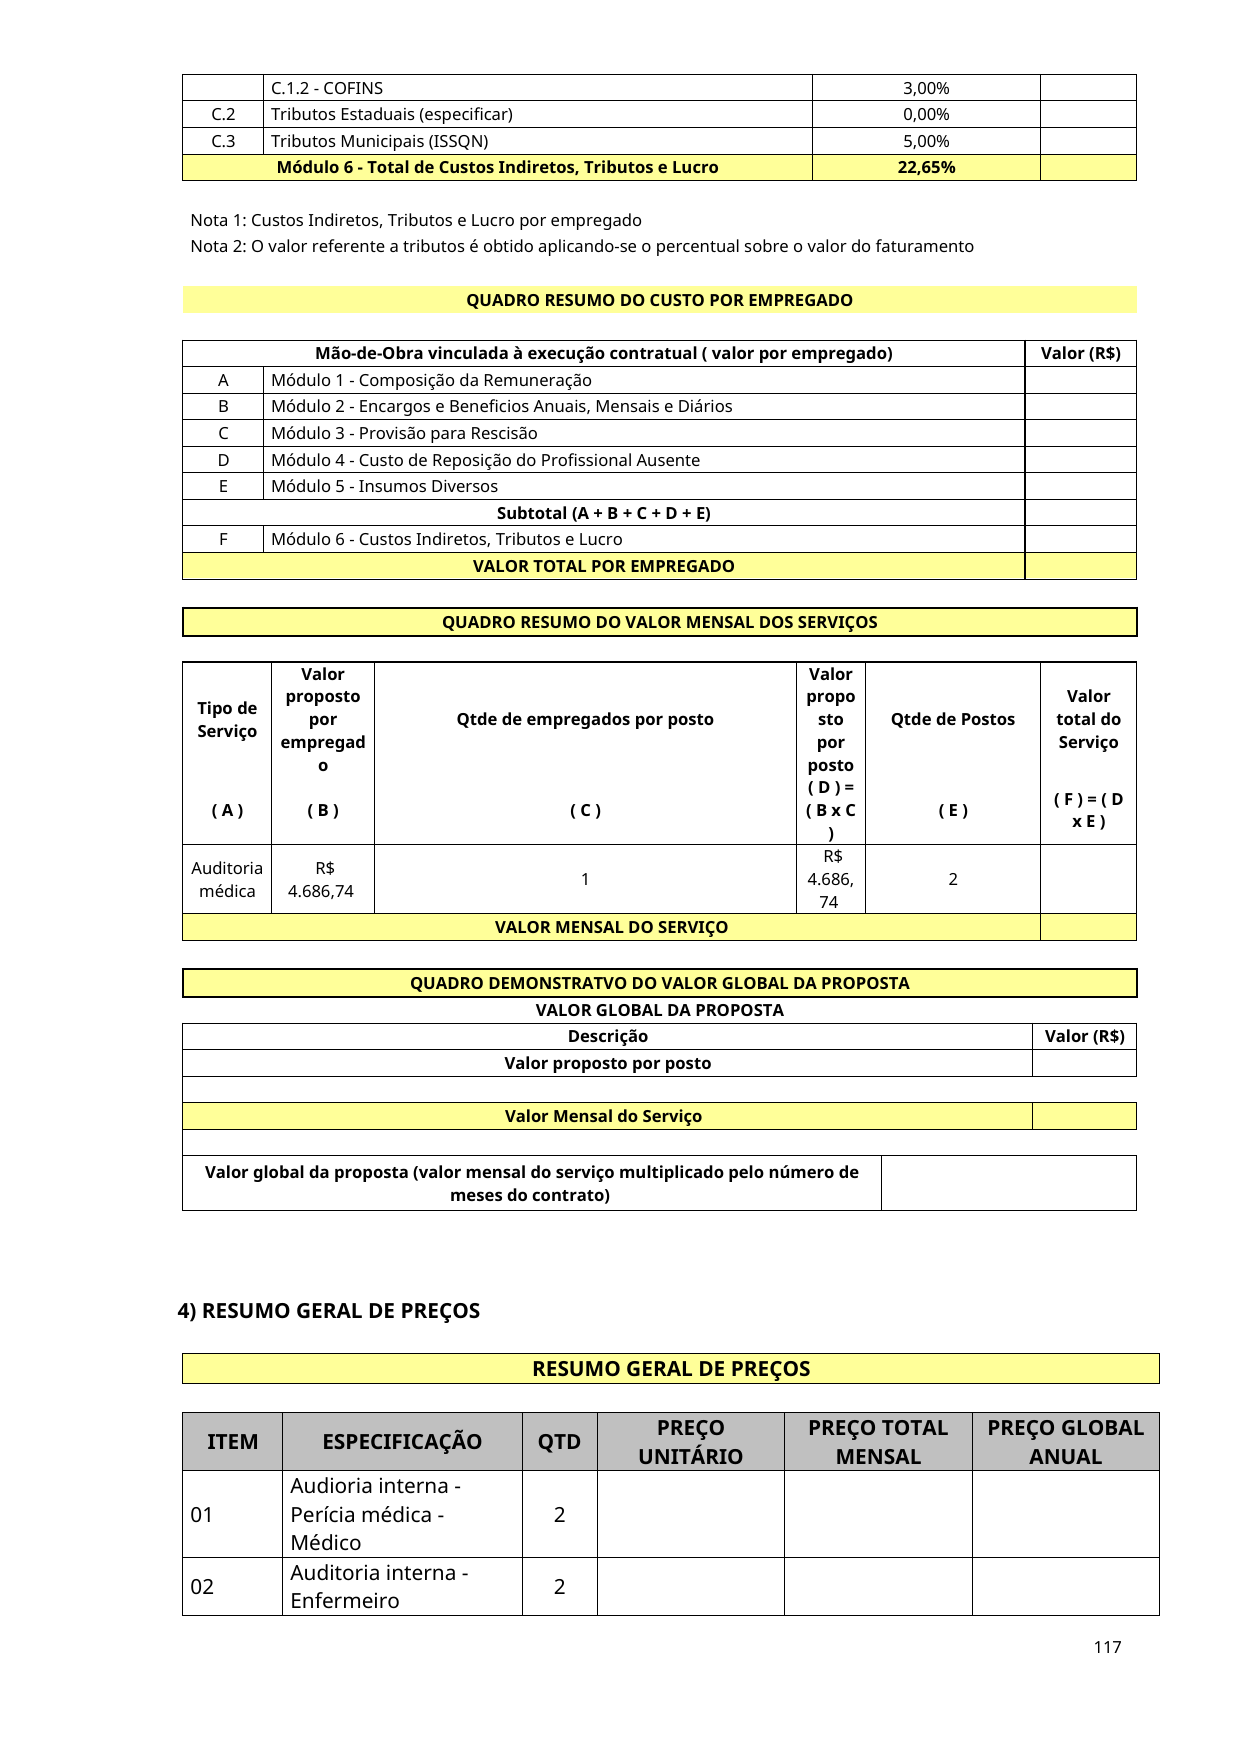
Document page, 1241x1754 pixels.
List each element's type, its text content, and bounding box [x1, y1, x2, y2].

table_cell Módulo 1 - Composição da Remuneração [264, 367, 1024, 393]
table_cell Tributos Municipais (ISSQN) [264, 128, 812, 153]
table_cell Auditoria médica [183, 845, 271, 913]
table_cell [183, 580, 1137, 607]
table_cell VALOR GLOBAL DA PROPOSTA [183, 998, 1137, 1023]
table_cell Valor proposto por posto [797, 663, 865, 776]
table_cell [882, 1156, 1136, 1210]
table_cell [785, 1558, 972, 1614]
table_cell Módulo 5 - Insumos Diversos [264, 473, 1024, 499]
table_cell [1033, 1103, 1136, 1129]
table_cell Valor global da proposta (valor mensal do serviço multiplicado pelo número de meses do contrato) [183, 1156, 881, 1210]
table_cell 5,00% [813, 128, 1040, 153]
table_cell QUADRO DEMONSTRATVO DO VALOR GLOBAL DA PROPOSTA [184, 970, 1136, 996]
table_cell [1026, 447, 1136, 472]
table_cell Valor proposto por empregado [272, 663, 374, 776]
table_cell Tipo de Serviço [183, 663, 271, 776]
table_cell Qtde de Postos [866, 663, 1040, 776]
table_header RESUMO GERAL DE PREÇOS [183, 1354, 1159, 1383]
table_cell [598, 1471, 784, 1557]
table_cell QUADRO RESUMO DO CUSTO POR EMPREGADO [183, 286, 1137, 313]
table_cell E [183, 473, 263, 499]
table_cell [1041, 101, 1136, 127]
table_cell [183, 260, 1137, 286]
table_cell [1041, 128, 1136, 153]
table_cell ( F ) = ( D x E ) [1041, 776, 1136, 844]
table_cell R$ 4.686,74 [797, 845, 865, 913]
table_cell [522, 1384, 597, 1412]
table_cell QTD [523, 1413, 597, 1470]
table_cell [1041, 914, 1136, 940]
table_cell [1026, 420, 1136, 446]
table_cell 22,65% [813, 155, 1040, 180]
table_cell 2 [523, 1558, 597, 1614]
table_cell ESPECIFICAÇÃO [283, 1413, 522, 1470]
table_cell Descrição [183, 1024, 1032, 1049]
table_cell Valor Mensal do Serviço [183, 1103, 1032, 1129]
table_cell [1041, 155, 1136, 180]
table_cell [183, 637, 1137, 661]
table_cell [1026, 500, 1136, 525]
table_cell D [183, 447, 263, 472]
table_cell Qtde de empregados por posto [375, 663, 796, 776]
table_cell Tributos Estaduais (especificar) [264, 101, 812, 127]
table_cell [1041, 845, 1136, 913]
table_cell Módulo 6 - Custos Indiretos, Tributos e Lucro [264, 526, 1024, 552]
table_cell [785, 1384, 972, 1412]
table_cell [183, 1130, 1137, 1155]
table_cell [183, 1077, 1137, 1102]
table_cell Valor proposto por posto [183, 1050, 1032, 1076]
table_cell Módulo 6 - Total de Custos Indiretos, Tributos e Lucro [183, 155, 812, 180]
table_cell 3,00% [813, 75, 1040, 100]
table_cell [183, 181, 1137, 207]
table_cell A [183, 367, 263, 393]
table_cell Audioria interna - Perícia médica - Médico [283, 1471, 522, 1557]
table_cell [1026, 526, 1136, 552]
table_cell 2 [523, 1471, 597, 1557]
table_cell [1041, 75, 1136, 100]
text 4) RESUMO GERAL DE PREÇOS [177, 1296, 1122, 1325]
table_cell Valor (R$) [1033, 1024, 1136, 1049]
table_cell R$ 4.686,74 [272, 845, 374, 913]
table_cell Auditoria interna - Enfermeiro [283, 1558, 522, 1614]
table_cell [973, 1558, 1159, 1614]
table_cell Módulo 4 - Custo de Reposição do Profissional Ausente [264, 447, 1024, 472]
table_cell ( D ) = ( B x C ) [797, 776, 865, 844]
table_cell Nota 1: Custos Indiretos, Tributos e Lucro por empregado [183, 207, 1137, 233]
table_cell [1026, 394, 1136, 419]
table_cell ( B ) [272, 776, 374, 844]
table_cell [785, 1471, 972, 1557]
table_cell [183, 941, 1137, 968]
table_cell C [183, 420, 263, 446]
table_cell Mão-de-Obra vinculada à execução contratual ( valor por empregado) [183, 341, 1024, 366]
table_cell Módulo 3 - Provisão para Rescisão [264, 420, 1024, 446]
table_cell PREÇO TOTAL MENSAL [785, 1413, 972, 1470]
table_cell ( C ) [375, 776, 796, 844]
table_cell PREÇO UNITÁRIO [598, 1413, 784, 1470]
table_cell QUADRO RESUMO DO VALOR MENSAL DOS SERVIÇOS [184, 609, 1136, 635]
table_cell C.3 [183, 128, 263, 153]
table_cell Nota 2: O valor referente a tributos é obtido aplicando-se o percentual sobre o valor do faturamento [183, 233, 1137, 260]
table_cell [183, 75, 263, 100]
table_cell B [183, 394, 263, 419]
table_cell [598, 1558, 784, 1614]
table_cell [1026, 367, 1136, 393]
table_cell ( E ) [866, 776, 1040, 844]
table_cell C.2 [183, 101, 263, 127]
table_cell VALOR MENSAL DO SERVIÇO [183, 914, 1040, 940]
table_cell [1033, 1050, 1136, 1076]
table_cell [1026, 473, 1136, 499]
table_cell Subtotal (A + B + C + D + E) [183, 500, 1024, 525]
table_cell ITEM [183, 1413, 282, 1470]
table_cell [183, 1384, 283, 1412]
table_cell [973, 1471, 1159, 1557]
table_cell 01 [183, 1471, 282, 1557]
table_cell Valor total do Serviço [1041, 663, 1136, 776]
table_cell C.1.2 - COFINS [264, 75, 812, 100]
table_cell PREÇO GLOBAL ANUAL [973, 1413, 1159, 1470]
table_cell [597, 1384, 784, 1412]
table_cell [283, 1384, 522, 1412]
table_cell 2 [866, 845, 1040, 913]
table_cell Módulo 2 - Encargos e Beneficios Anuais, Mensais e Diários [264, 394, 1024, 419]
table_cell 1 [375, 845, 796, 913]
table_cell 02 [183, 1558, 282, 1614]
table_cell Valor (R$) [1026, 341, 1136, 366]
table_cell [183, 313, 1137, 339]
table_cell VALOR TOTAL POR EMPREGADO [183, 553, 1024, 578]
table_cell F [183, 526, 263, 552]
table_cell [1026, 553, 1136, 578]
table_cell [972, 1384, 1159, 1412]
table_cell ( A ) [183, 776, 271, 844]
table_cell 0,00% [813, 101, 1040, 127]
